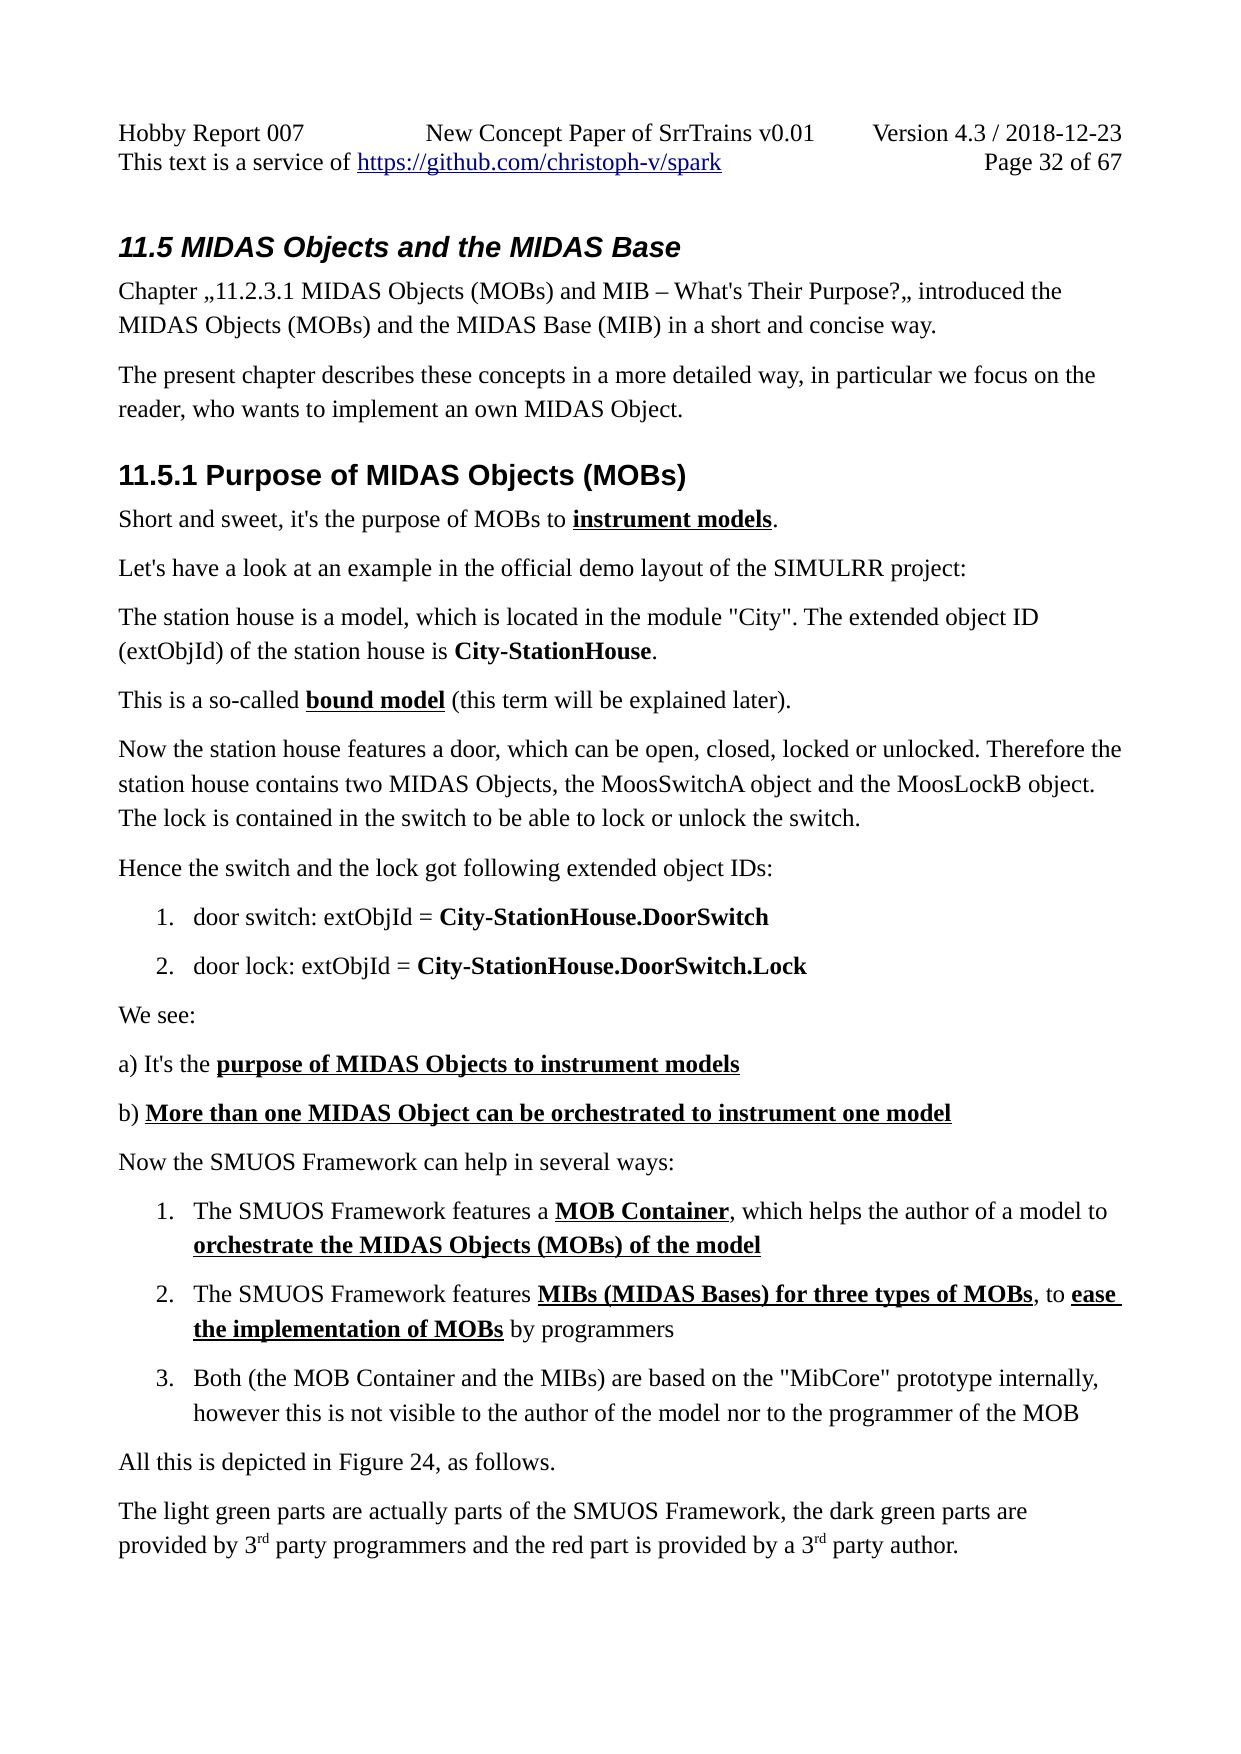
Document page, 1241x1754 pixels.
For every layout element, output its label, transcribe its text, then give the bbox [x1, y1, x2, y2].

text Short and sweet, it's the purpose of MOBs to instrument models. [118, 504, 1122, 533]
text We see: [118, 1000, 1122, 1028]
list door switch: extObjId = City-StationHouse.DoorSwitch [156, 902, 1122, 930]
list Both (the MOB Container and the MIBs) are based on the "MibCore" prototype internally, however this is not visible to the author of the model nor to the programmer of the MOB [156, 1363, 1122, 1426]
text Now the SMUOS Framework can help in several ways: [118, 1147, 1122, 1176]
text a) It's the purpose of MIDAS Objects to instrument models [118, 1049, 1122, 1078]
text The station house is a model, which is located in the module "City". The extended object ID (extObjId) of the station house is City-StationHouse. [118, 602, 1122, 665]
text Hence the switch and the lock got following extended object IDs: [118, 853, 1122, 881]
text This is a so-called bound model (this term will be explained later). [118, 686, 1122, 714]
subtitle 11.5.1 Purpose of MIDAS Objects (MOBs) [118, 458, 1122, 491]
list The SMUOS Framework features a MOB Container, which helps the author of a model to orchestrate the MIDAS Objects (MOBs) of the model [156, 1196, 1122, 1259]
text The light green parts are actually parts of the SMUOS Framework, the dark green parts are provided by 3rd party programmers and the red part is provided by a 3rd party author. [118, 1496, 1122, 1559]
list Chapter „11.2.3.1 MIDAS Objects (MOBs) and MIB – What's Their Purpose?„ introduced the MIDAS Objects (MOBs) and the MIDAS Base (MIB) in a short and concise way. [81, 276, 1122, 339]
list The SMUOS Framework features MIBs (MIDAS Bases) for three types of MOBs, to ease the implementation of MOBs by programmers [156, 1279, 1122, 1343]
subtitle 11.5 MIDAS Objects and the MIDAS Base [118, 230, 1122, 264]
list The present chapter describes these concepts in a more detailed way, in particular we focus on the reader, who wants to implement an own MIDAS Object. [81, 360, 1122, 423]
text All this is depicted in Figure 24, as follows. [118, 1447, 1122, 1475]
text b) More than one MIDAS Object can be orchestrated to instrument one model [118, 1098, 1122, 1127]
text Let's have a look at an example in the official demo layout of the SIMULRR project: [118, 553, 1122, 582]
list door lock: extObjId = City-StationHouse.DoorSwitch.Lock [156, 951, 1122, 979]
text Now the station house features a door, which can be open, closed, locked or unlocked. Therefore the station house contains two MIDAS Objects, the MoosSwitchA object and the MoosLockB object. The lock is contained in the switch to be able to lock or unlock the switch. [118, 734, 1122, 832]
